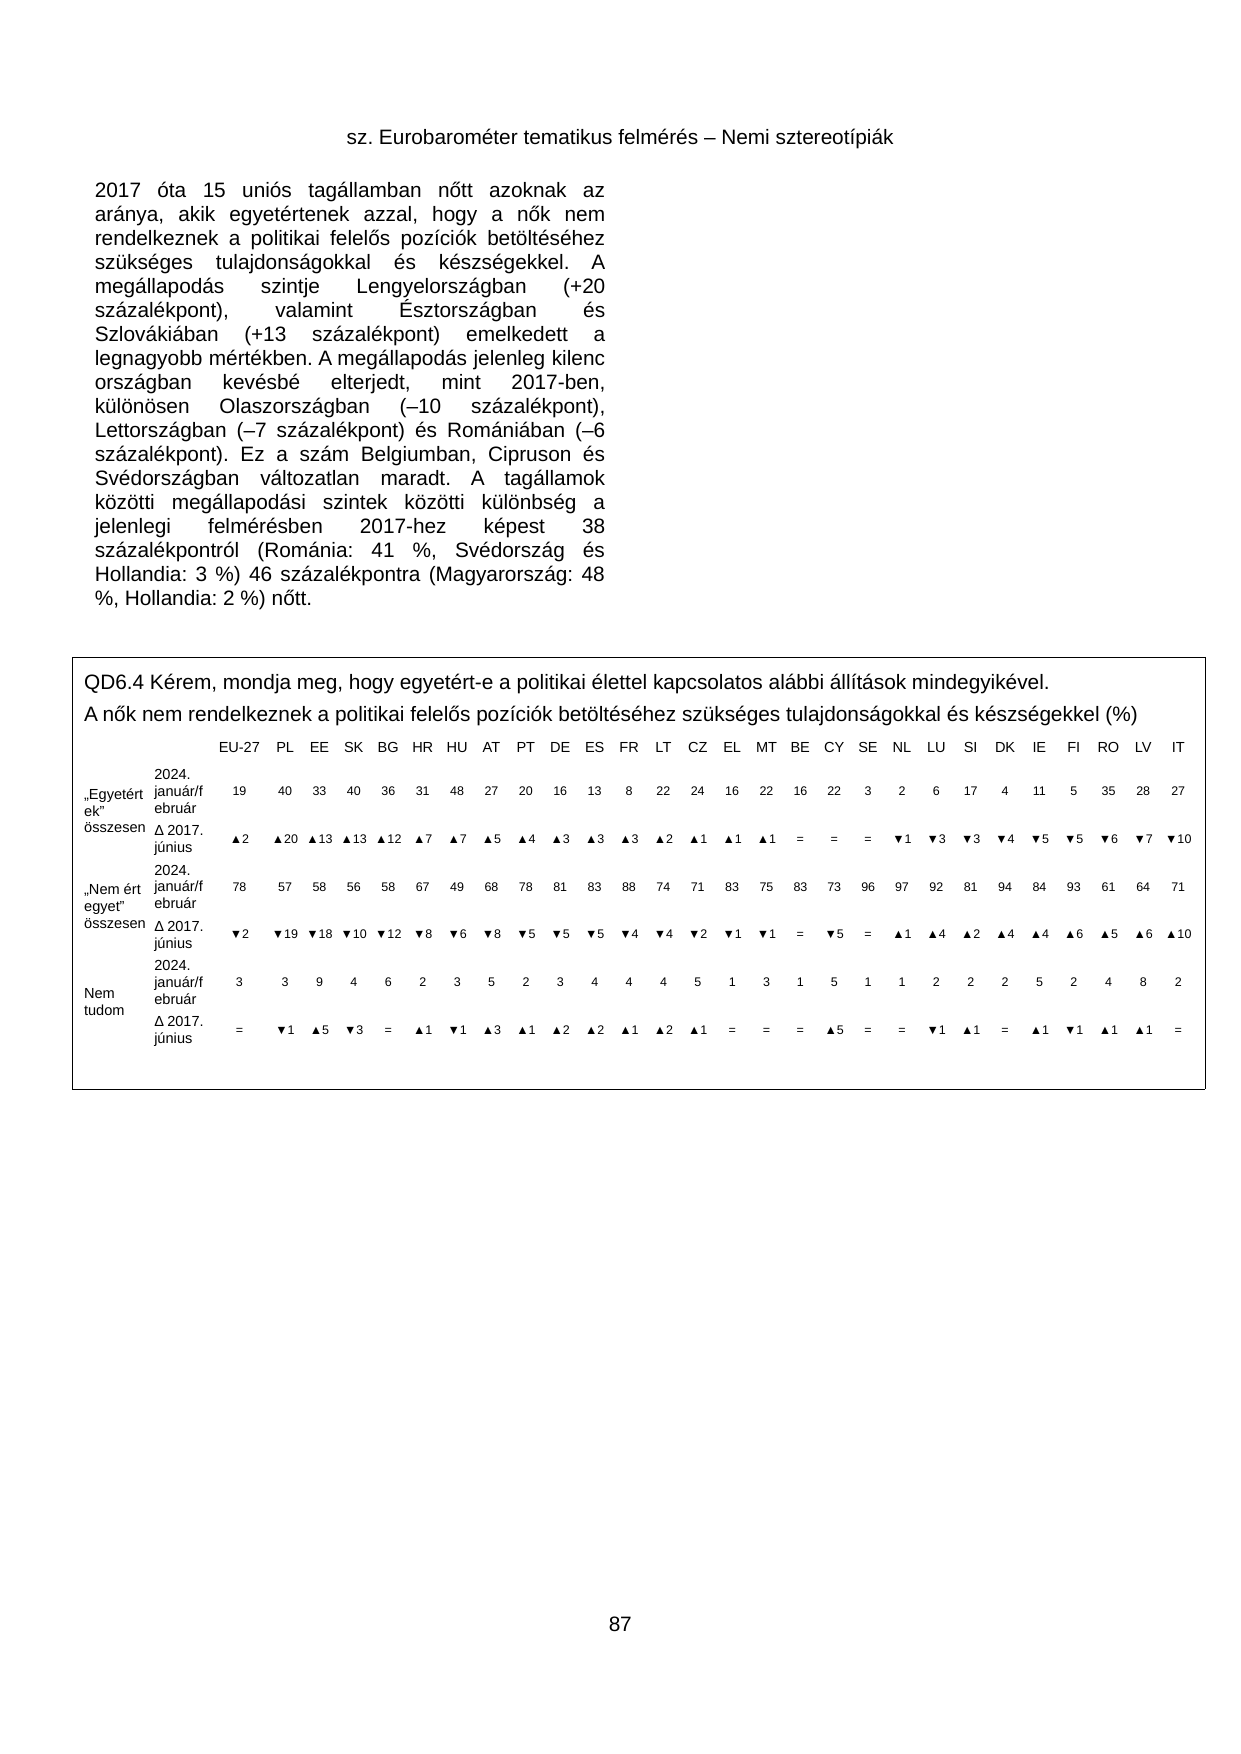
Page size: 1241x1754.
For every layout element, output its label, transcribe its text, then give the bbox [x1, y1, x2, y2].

table_cell ▲5 [302, 1010, 336, 1049]
table_cell ▲3 [612, 819, 646, 858]
table_header QD6.4 Kérem, mondja meg, hogy egyetért-e a politikai élettel kapcsolatos alábbi állítások mindegyikével. [81, 666, 1196, 698]
table_cell 3 [543, 954, 577, 1010]
table_cell ▲1 [405, 1010, 440, 1049]
table_cell ▼6 [1091, 819, 1126, 858]
table_cell 40 [336, 763, 371, 819]
table_cell IE [1022, 731, 1056, 763]
table_cell 49 [440, 859, 474, 914]
table_cell 88 [612, 859, 646, 914]
table_cell ▲13 [302, 819, 336, 858]
table_cell ▼1 [440, 1010, 474, 1049]
table_cell ▲1 [749, 819, 783, 858]
table_cell ▼5 [543, 915, 577, 954]
table_cell 2 [1056, 954, 1091, 1010]
table_cell 93 [1056, 859, 1091, 914]
table_cell ▼10 [336, 915, 371, 954]
table_cell = [817, 819, 851, 858]
table_cell 71 [1160, 859, 1196, 914]
table_cell ▲12 [371, 819, 405, 858]
table_cell ▼3 [953, 819, 988, 858]
table_cell ▲1 [1126, 1010, 1160, 1049]
table_cell 83 [577, 859, 612, 914]
table_cell PT [509, 731, 543, 763]
table_cell 58 [371, 859, 405, 914]
table_cell ▲3 [577, 819, 612, 858]
table_cell ▲5 [474, 819, 508, 858]
table_cell ▲1 [680, 819, 715, 858]
table_cell 71 [680, 859, 715, 914]
table_cell 27 [474, 763, 508, 819]
table_cell ▲4 [1022, 915, 1056, 954]
table_cell [81, 731, 151, 763]
table_cell ▼18 [302, 915, 336, 954]
table_cell 48 [440, 763, 474, 819]
table_cell LU [919, 731, 953, 763]
table_cell ▲6 [1056, 915, 1091, 954]
table_cell ▲2 [646, 1010, 680, 1049]
table_cell ▲13 [336, 819, 371, 858]
table_cell 5 [817, 954, 851, 1010]
table_cell ▲10 [1160, 915, 1196, 954]
table_cell MT [749, 731, 783, 763]
table_cell 94 [988, 859, 1022, 914]
table_cell 40 [268, 763, 302, 819]
table_cell 22 [646, 763, 680, 819]
table_cell ▼5 [1056, 819, 1091, 858]
table_cell 67 [405, 859, 440, 914]
table_cell 2 [405, 954, 440, 1010]
table_cell 13 [577, 763, 612, 819]
table_cell 61 [1091, 859, 1126, 914]
table_cell [151, 731, 211, 763]
table_cell 4 [1091, 954, 1126, 1010]
table_cell ▲1 [953, 1010, 988, 1049]
table_cell 24 [680, 763, 715, 819]
table_cell ▼6 [440, 915, 474, 954]
table_cell 92 [919, 859, 953, 914]
table_cell BG [371, 731, 405, 763]
table_cell A nők nem rendelkeznek a politikai felelős pozíciók betöltéséhez szükséges tulajdonságokkal és készségekkel (%) [81, 698, 1196, 731]
table_cell NL [885, 731, 919, 763]
table_cell EU-27 [211, 731, 268, 763]
table_cell = [988, 1010, 1022, 1049]
table_cell EE [302, 731, 336, 763]
table_cell ▼1 [749, 915, 783, 954]
table_cell ▼1 [919, 1010, 953, 1049]
table_cell = [851, 915, 884, 954]
table_cell SK [336, 731, 371, 763]
table_cell SE [851, 731, 884, 763]
table_cell 2024. január/február [151, 954, 211, 1010]
table_cell HR [405, 731, 440, 763]
table_cell ▲6 [1126, 915, 1160, 954]
table_cell 78 [211, 859, 268, 914]
table_cell = [784, 1010, 817, 1049]
table_cell ▲2 [646, 819, 680, 858]
table_cell ▲4 [988, 915, 1022, 954]
table_cell ▼12 [371, 915, 405, 954]
table_cell 2 [885, 763, 919, 819]
table_cell ▼4 [988, 819, 1022, 858]
table_cell ▲2 [211, 819, 268, 858]
table_cell ▼19 [268, 915, 302, 954]
table_cell ▲1 [715, 819, 749, 858]
table_cell 16 [715, 763, 749, 819]
table_cell ▼5 [509, 915, 543, 954]
table_cell LT [646, 731, 680, 763]
table_cell ▲20 [268, 819, 302, 858]
table_cell 81 [543, 859, 577, 914]
table_cell 16 [543, 763, 577, 819]
table_cell 68 [474, 859, 508, 914]
table_cell CZ [680, 731, 715, 763]
table_cell 16 [784, 763, 817, 819]
table_cell PL [268, 731, 302, 763]
table_cell AT [474, 731, 508, 763]
table_cell ▲2 [953, 915, 988, 954]
table_cell 17 [953, 763, 988, 819]
table_cell 2 [509, 954, 543, 1010]
table_cell DE [543, 731, 577, 763]
table_cell SI [953, 731, 988, 763]
table_cell 73 [817, 859, 851, 914]
table_cell Δ 2017. június [151, 915, 211, 954]
table_cell CY [817, 731, 851, 763]
table_cell 84 [1022, 859, 1056, 914]
table_cell 2 [919, 954, 953, 1010]
table_cell ▼3 [919, 819, 953, 858]
table_cell 8 [612, 763, 646, 819]
table_cell ▼2 [211, 915, 268, 954]
table_cell ▲7 [405, 819, 440, 858]
table_cell ▲4 [919, 915, 953, 954]
table_cell 1 [851, 954, 884, 1010]
table_cell 57 [268, 859, 302, 914]
table_cell 83 [715, 859, 749, 914]
table_cell 36 [371, 763, 405, 819]
table_cell 2 [988, 954, 1022, 1010]
table_cell 5 [474, 954, 508, 1010]
table_cell Δ 2017. június [151, 819, 211, 858]
table_cell FR [612, 731, 646, 763]
table_cell Nem tudom [81, 954, 151, 1049]
table_cell 6 [371, 954, 405, 1010]
table_cell 22 [749, 763, 783, 819]
table_cell ▼1 [268, 1010, 302, 1049]
table_cell ▲1 [1091, 1010, 1126, 1049]
table_cell 19 [211, 763, 268, 819]
table_cell 27 [1160, 763, 1196, 819]
text 2017 óta 15 uniós tagállamban nőtt azoknak az aránya, akik egyetértenek azzal, hogy a nők nem rendelkeznek a politikai felelős pozíciók betöltéséhez szükséges tulajdonságokkal és készségekkel. A megállapodás szintje Lengyelországban (+20 százalékpont), valamint Észtországban és Szlovákiában (+13 százalékpont) emelkedett a legnagyobb mértékben. A megállapodás jelenleg kilenc országban kevésbé elterjedt, mint 2017-ben, különösen Olaszországban (–10 százalékpont), Lettországban (–7 százalékpont) és Romániában (–6 százalékpont). Ez a szám Belgiumban, Cipruson és Svédországban változatlan maradt. A tagállamok közötti megállapodási szintek közötti különbség a jelenlegi felmérésben 2017-hez képest 38 százalékpontról (Románia: 41 %, Svédország és Hollandia: 3 %) 46 százalékpontra (Magyarország: 48 %, Hollandia: 2 %) nőtt. [94, 178, 605, 609]
table_cell ▼4 [612, 915, 646, 954]
table_cell ▼5 [577, 915, 612, 954]
table_cell 22 [817, 763, 851, 819]
table_cell ▲1 [509, 1010, 543, 1049]
table_cell 81 [953, 859, 988, 914]
table_cell FI [1056, 731, 1091, 763]
table_cell 3 [211, 954, 268, 1010]
table_cell ▼10 [1160, 819, 1196, 858]
table_cell = [851, 1010, 884, 1049]
table_cell 6 [919, 763, 953, 819]
table_cell 2 [1160, 954, 1196, 1010]
table_cell = [715, 1010, 749, 1049]
table_cell ▲1 [680, 1010, 715, 1049]
table_cell ▼8 [405, 915, 440, 954]
table_cell 35 [1091, 763, 1126, 819]
table_cell 5 [1056, 763, 1091, 819]
table_cell 3 [851, 763, 884, 819]
table_cell 58 [302, 859, 336, 914]
table_cell 4 [612, 954, 646, 1010]
table_cell 4 [336, 954, 371, 1010]
table_cell ▼3 [336, 1010, 371, 1049]
table_cell 9 [302, 954, 336, 1010]
table_cell ▼5 [817, 915, 851, 954]
table_cell 56 [336, 859, 371, 914]
table_cell RO [1091, 731, 1126, 763]
table_cell 2 [953, 954, 988, 1010]
table_cell 2024. január/február [151, 763, 211, 819]
table_cell 28 [1126, 763, 1160, 819]
table_cell ▲2 [577, 1010, 612, 1049]
table_cell ▲5 [817, 1010, 851, 1049]
table_cell ▲7 [440, 819, 474, 858]
table_cell 3 [268, 954, 302, 1010]
table_cell = [211, 1010, 268, 1049]
table_cell = [885, 1010, 919, 1049]
table_cell ES [577, 731, 612, 763]
table_cell 64 [1126, 859, 1160, 914]
table_cell ▼5 [1022, 819, 1056, 858]
table_cell Δ 2017. június [151, 1010, 211, 1049]
table_cell 1 [885, 954, 919, 1010]
table_cell 1 [784, 954, 817, 1010]
table_cell ▼2 [680, 915, 715, 954]
table_cell 75 [749, 859, 783, 914]
table_cell 2024. január/február [151, 859, 211, 914]
table_cell 97 [885, 859, 919, 914]
table_cell 78 [509, 859, 543, 914]
table_cell ▼7 [1126, 819, 1160, 858]
table_cell ▲3 [543, 819, 577, 858]
table_cell 83 [784, 859, 817, 914]
table_cell = [784, 915, 817, 954]
table_cell 3 [440, 954, 474, 1010]
table_cell ▼8 [474, 915, 508, 954]
table_cell ▲3 [474, 1010, 508, 1049]
table_cell ▼4 [646, 915, 680, 954]
table_cell 11 [1022, 763, 1056, 819]
table_cell 33 [302, 763, 336, 819]
table_cell 5 [1022, 954, 1056, 1010]
table_cell LV [1126, 731, 1160, 763]
table_cell EL [715, 731, 749, 763]
table_cell = [851, 819, 884, 858]
table_cell ▲5 [1091, 915, 1126, 954]
table_cell ▼1 [885, 819, 919, 858]
table_cell 4 [646, 954, 680, 1010]
table_cell 4 [577, 954, 612, 1010]
table_cell 4 [988, 763, 1022, 819]
table_cell = [371, 1010, 405, 1049]
table_cell = [1160, 1010, 1196, 1049]
table_cell DK [988, 731, 1022, 763]
table_cell 74 [646, 859, 680, 914]
table_cell HU [440, 731, 474, 763]
table_cell = [784, 819, 817, 858]
table_cell ▲4 [509, 819, 543, 858]
table_cell 1 [715, 954, 749, 1010]
table_cell 31 [405, 763, 440, 819]
table_cell 20 [509, 763, 543, 819]
table_cell 96 [851, 859, 884, 914]
table_cell ▲1 [1022, 1010, 1056, 1049]
table_cell = [749, 1010, 783, 1049]
table_cell ▲1 [612, 1010, 646, 1049]
table_cell 8 [1126, 954, 1160, 1010]
table_cell 5 [680, 954, 715, 1010]
table_cell „Nem ért egyet” összesen [81, 859, 151, 954]
table_cell ▼1 [1056, 1010, 1091, 1049]
table_cell ▲2 [543, 1010, 577, 1049]
table_cell „Egyetértek” összesen [81, 763, 151, 858]
table_cell IT [1160, 731, 1196, 763]
table_cell ▲1 [885, 915, 919, 954]
table_cell 3 [749, 954, 783, 1010]
table_cell BE [784, 731, 817, 763]
table_cell ▼1 [715, 915, 749, 954]
